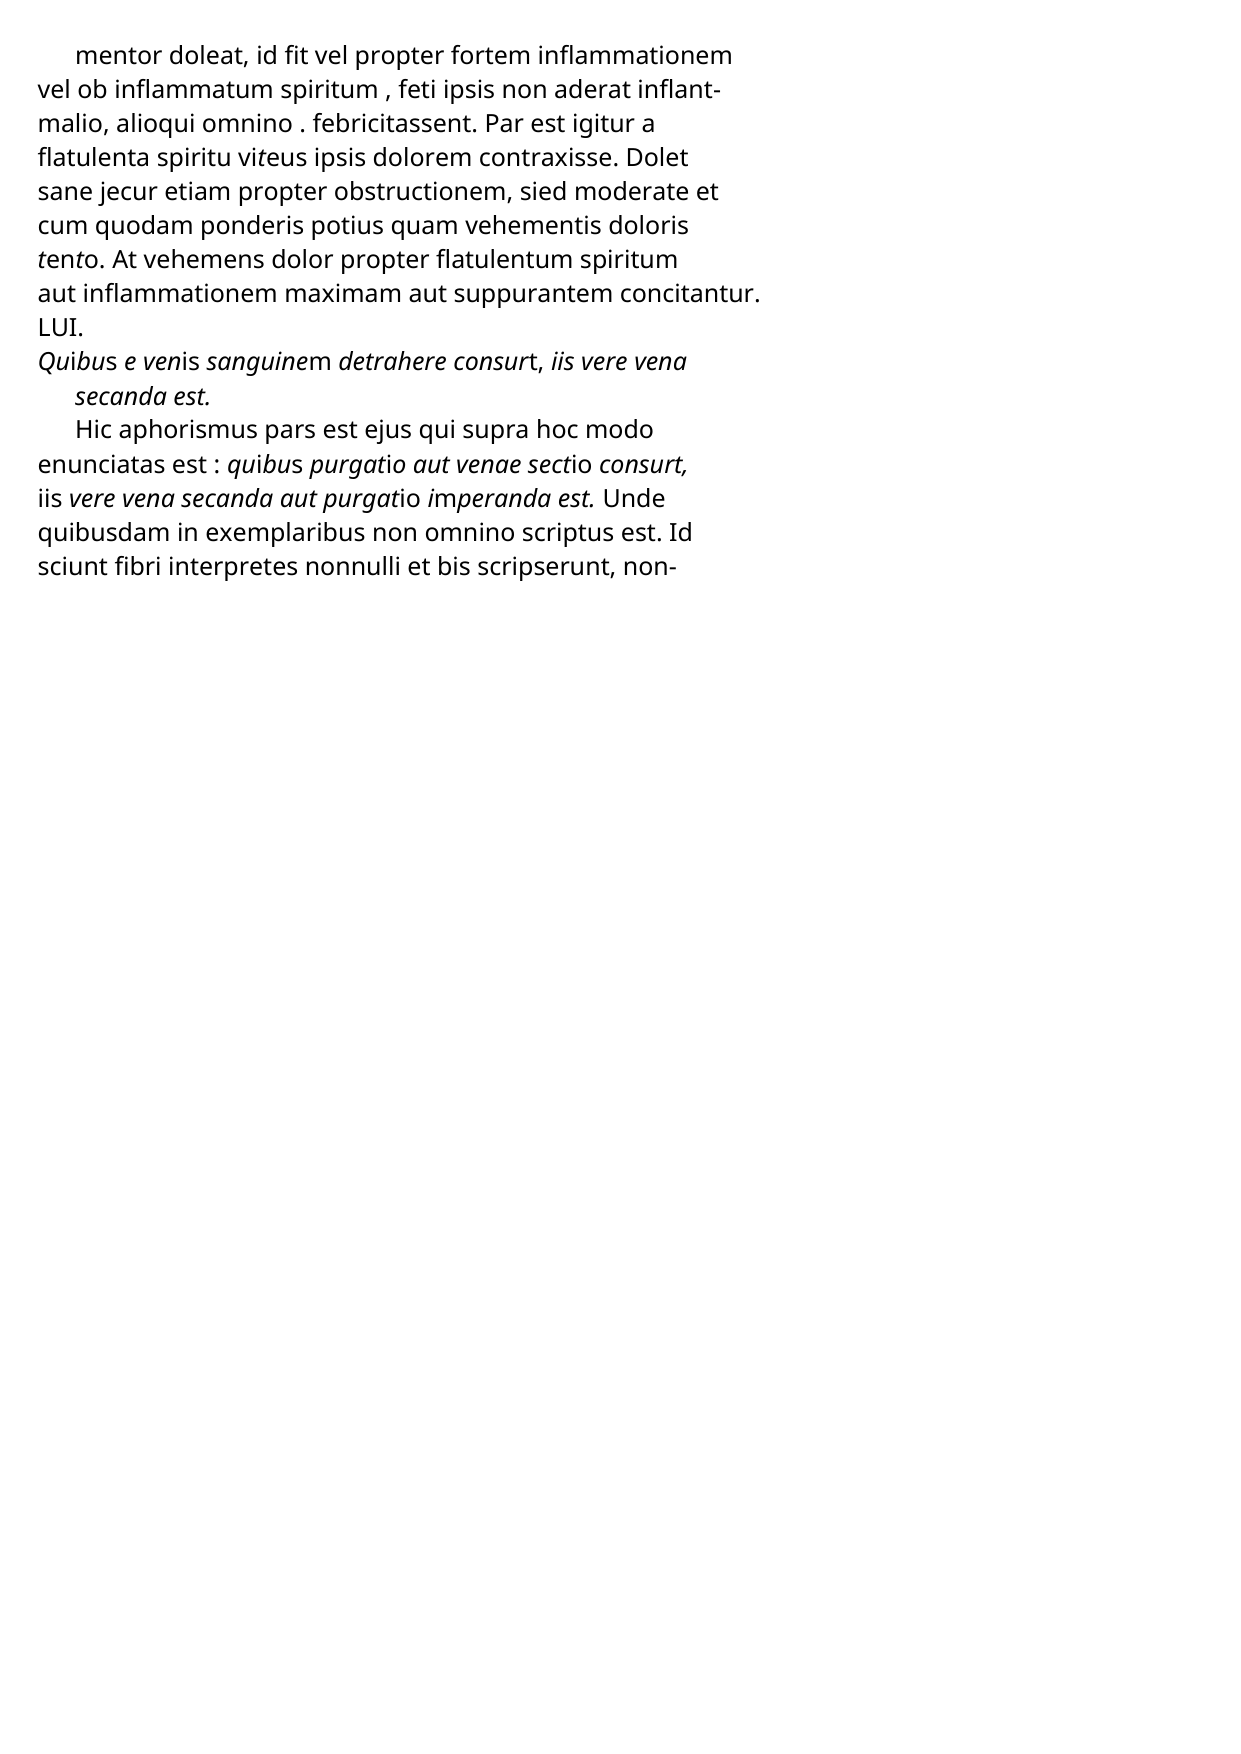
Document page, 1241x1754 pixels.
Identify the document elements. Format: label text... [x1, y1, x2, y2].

text LUI. [37, 310, 1203, 344]
text mentor doleat, id fit vel propter fortem inflammationem vel ob inflammatum spiritum , feti ipsis non aderat inflant- malio, alioqui omnino . febricitassent. Par est igitur a flatulenta spiritu viteus ipsis dolorem contraxisse. Dolet sane jecur etiam propter obstructionem, sied moderate et cum quodam ponderis potius quam vehementis doloris tento. At vehemens dolor propter flatulentum spiritum aut inflammationem maximam aut suppurantem concitantur. [37, 37, 1203, 310]
text Quibus e venis sanguinem detrahere consurt, iis vere vena secanda est. [37, 344, 1203, 412]
text Hic aphorismus pars est ejus qui supra hoc modo enunciatas est : quibus purgatio aut venae sectio consurt, iis vere vena secanda aut purgatio imperanda est. Unde quibusdam in exemplaribus non omnino scriptus est. Id sciunt fibri interpretes nonnulli et bis scripserunt, non- [37, 412, 1203, 582]
